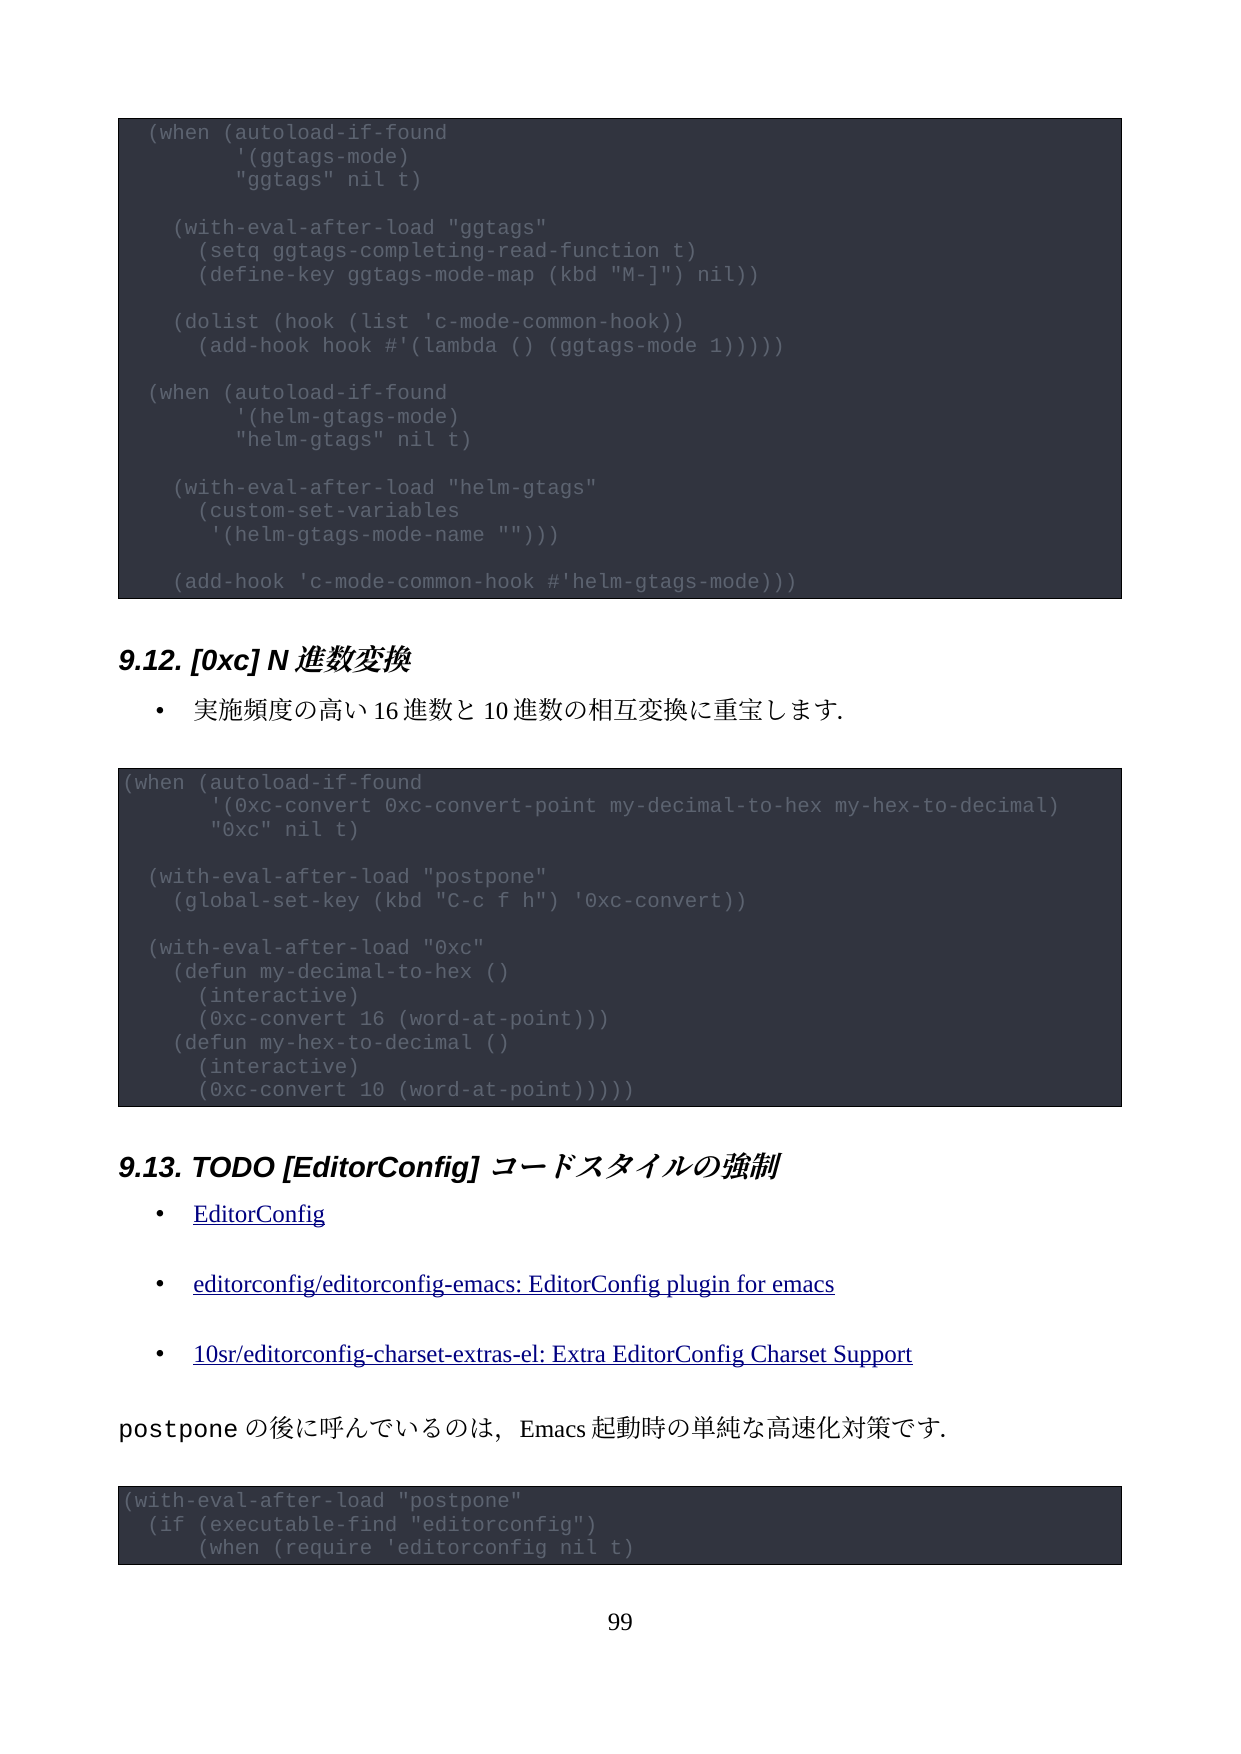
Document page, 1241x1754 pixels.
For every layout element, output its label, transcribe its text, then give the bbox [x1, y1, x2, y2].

text (if (executable-find "editorconfig") [119, 1510, 1121, 1533]
text '(helm-gtags-mode) [119, 402, 1121, 426]
text (setq ggtags-completing-read-function t) [119, 236, 1121, 260]
text (with-eval-after-load "ggtags" [119, 213, 1121, 236]
text (when (autoload-if-found [119, 378, 1121, 402]
text (0xc-convert 10 (word-at-point))))) [119, 1075, 1121, 1106]
text (global-set-key (kbd "C-c f h") '0xc-convert)) [119, 886, 1121, 910]
text (dolist (hook (list 'c-mode-common-hook)) [119, 307, 1121, 331]
text "0xc" nil t) [119, 815, 1121, 839]
text (add-hook 'c-mode-common-hook #'helm-gtags-mode))) [119, 567, 1121, 598]
text (interactive) [119, 981, 1121, 1004]
text '(helm-gtags-mode-name ""))) [119, 520, 1121, 544]
text (defun my-decimal-to-hex () [119, 957, 1121, 981]
list EditorConfig [156, 1199, 1122, 1256]
text postpone の後に呼んでいるのは，Emacs起動時の単純な高速化対策です． [118, 1409, 1122, 1474]
text (defun my-hex-to-decimal () [119, 1028, 1121, 1052]
text (interactive) [119, 1052, 1121, 1075]
list 実施頻度の高い16進数と10進数の相互変換に重宝します． [156, 691, 1122, 755]
subtitle TODO [EditorConfig] コードスタイルの強制 [118, 1144, 1122, 1186]
text (with-eval-after-load "0xc" [119, 933, 1121, 957]
text (0xc-convert 16 (word-at-point))) [119, 1004, 1121, 1028]
subtitle [0xc] N進数変換 [118, 636, 1122, 678]
text (when (require 'editorconfig nil t) [119, 1533, 1121, 1564]
text '(0xc-convert 0xc-convert-point my-decimal-to-hex my-hex-to-decimal) [119, 792, 1121, 815]
text (when (autoload-if-found [119, 119, 1121, 142]
text (with-eval-after-load "helm-gtags" [119, 473, 1121, 496]
text '(ggtags-mode) [119, 142, 1121, 165]
text (when (autoload-if-found [119, 769, 1121, 792]
text (with-eval-after-load "postpone" [119, 1487, 1121, 1510]
text (with-eval-after-load "postpone" [119, 862, 1121, 886]
text (define-key ggtags-mode-map (kbd "M-]") nil)) [119, 260, 1121, 284]
text (custom-set-variables [119, 496, 1121, 520]
text "ggtags" nil t) [119, 165, 1121, 189]
text (add-hook hook #'(lambda () (ggtags-mode 1))))) [119, 331, 1121, 354]
text "helm-gtags" nil t) [119, 426, 1121, 449]
list editorconfig/editorconfig-emacs: EditorConfig plugin for emacs [156, 1269, 1122, 1326]
list 10sr/editorconfig-charset-extras-el: Extra EditorConfig Charset Support [156, 1339, 1122, 1396]
